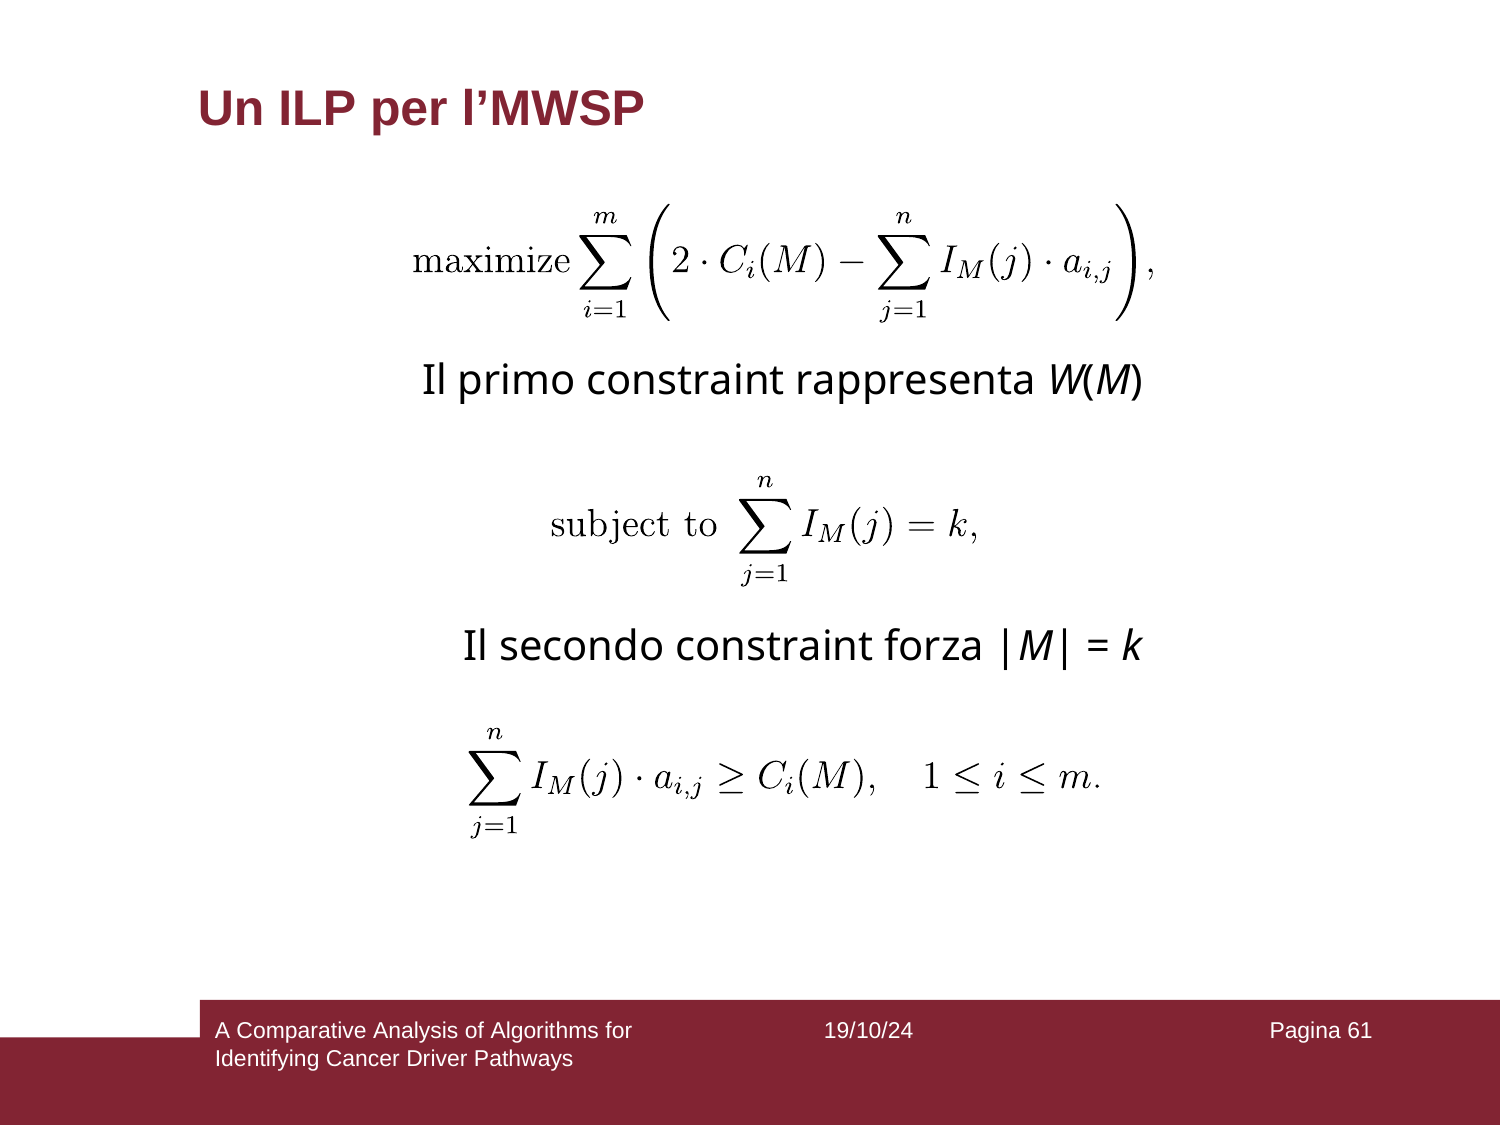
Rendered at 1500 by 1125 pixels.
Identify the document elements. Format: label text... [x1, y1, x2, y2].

text_box Pagina <number> [1074, 1008, 1388, 1084]
text_box Il primo constraint rappresenta W(M) [407, 345, 1176, 461]
text_box A Comparative Analysis of Algorithms for Identifying Cancer Driver Pathways [199, 1008, 676, 1084]
text_box 19/10/24 [712, 1008, 1026, 1084]
picture [551, 475, 977, 587]
picture [413, 203, 1153, 323]
title Un ILP per l’MWSP [183, 67, 1400, 150]
picture [468, 727, 1100, 839]
text_box Il secondo constraint forza |M| = k [448, 611, 1217, 727]
